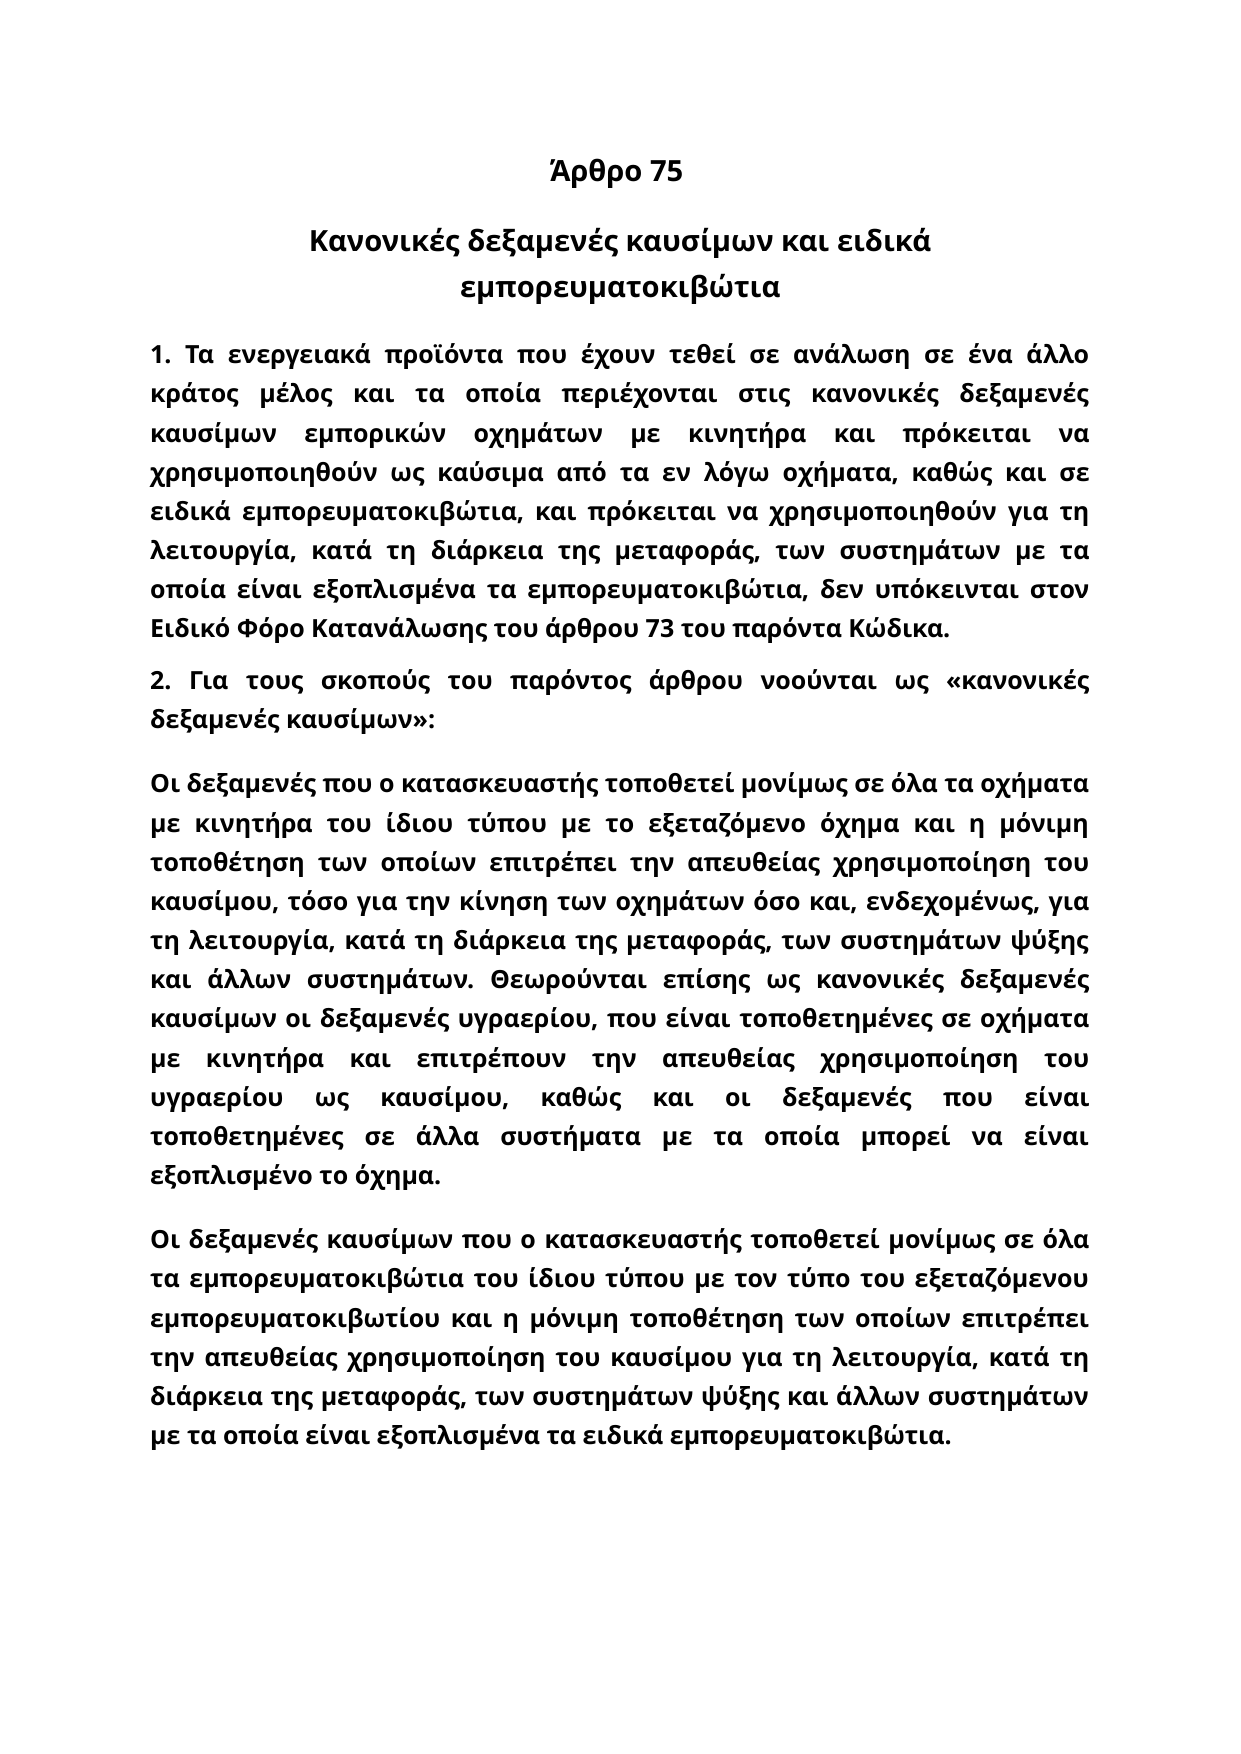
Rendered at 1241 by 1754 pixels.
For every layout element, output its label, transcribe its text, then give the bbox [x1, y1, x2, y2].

text 1. Τα ενεργειακά προϊόντα που έχουν τεθεί σε ανάλωση σε ένα άλλο κράτος μέλος και τα οποία περιέχονται στις κανονικές δεξαμενές καυσίμων εμπορικών οχημάτων με κινητήρα και πρόκειται να χρησιμοποιηθούν ως καύσιμα από τα εν λόγω οχήματα, καθώς και σε ειδικά εμπορευματοκιβώτια, και πρόκειται να χρησιμοποιηθούν για τη λειτουργία, κατά τη διάρκεια της μεταφοράς, των συστημάτων με τα οποία είναι εξοπλισμένα τα εμπορευματοκιβώτια, δεν υπόκεινται στον Ειδικό Φόρο Κατανάλωσης του άρθρου 73 του παρόντα Κώδικα. [150, 337, 1090, 645]
text Οι δεξαμενές καυσίμων που ο κατασκευαστής τοποθετεί μονίμως σε όλα τα εμπορευματοκιβώτια του ίδιου τύπου με τον τύπο του εξεταζόμενου εμπορευματοκιβωτίου και η μόνιμη τοποθέτηση των οποίων επιτρέπει την απευθείας χρησιμοποίηση του καυσίμου για τη λειτουργία, κατά τη διάρκεια της μεταφοράς, των συστημάτων ψύξης και άλλων συστημάτων με τα οποία είναι εξοπλισμένα τα ειδικά εμπορευματοκιβώτια. [150, 1222, 1090, 1452]
text 2. Για τους σκοπούς του παρόντος άρθρου νοούνται ως «κανονικές δεξαμενές καυσίμων»: [150, 663, 1090, 736]
subtitle Κανονικές δεξαμενές καυσίμων και ειδικά εμπορευματοκιβώτια [150, 221, 1090, 306]
text Οι δεξαμενές που ο κατασκευαστής τοποθετεί μονίμως σε όλα τα οχήματα με κινητήρα του ίδιου τύπου με το εξεταζόμενο όχημα και η μόνιμη τοποθέτηση των οποίων επιτρέπει την απευθείας χρησιμοποίηση του καυσίμου, τόσο για την κίνηση των οχημάτων όσο και, ενδεχομένως, για τη λειτουργία, κατά τη διάρκεια της μεταφοράς, των συστημάτων ψύξης και άλλων συστημάτων. Θεωρούνται επίσης ως κανονικές δεξαμενές καυσίμων οι δεξαμενές υγραερίου, που είναι τοποθετημένες σε οχήματα με κινητήρα και επιτρέπουν την απευθείας χρησιμοποίηση του υγραερίου ως καυσίμου, καθώς και οι δεξαμενές που είναι τοποθετημένες σε άλλα συστήματα με τα οποία μπορεί να είναι εξοπλισμένο το όχημα. [150, 766, 1090, 1192]
subtitle Άρθρο 75 [150, 150, 1090, 190]
